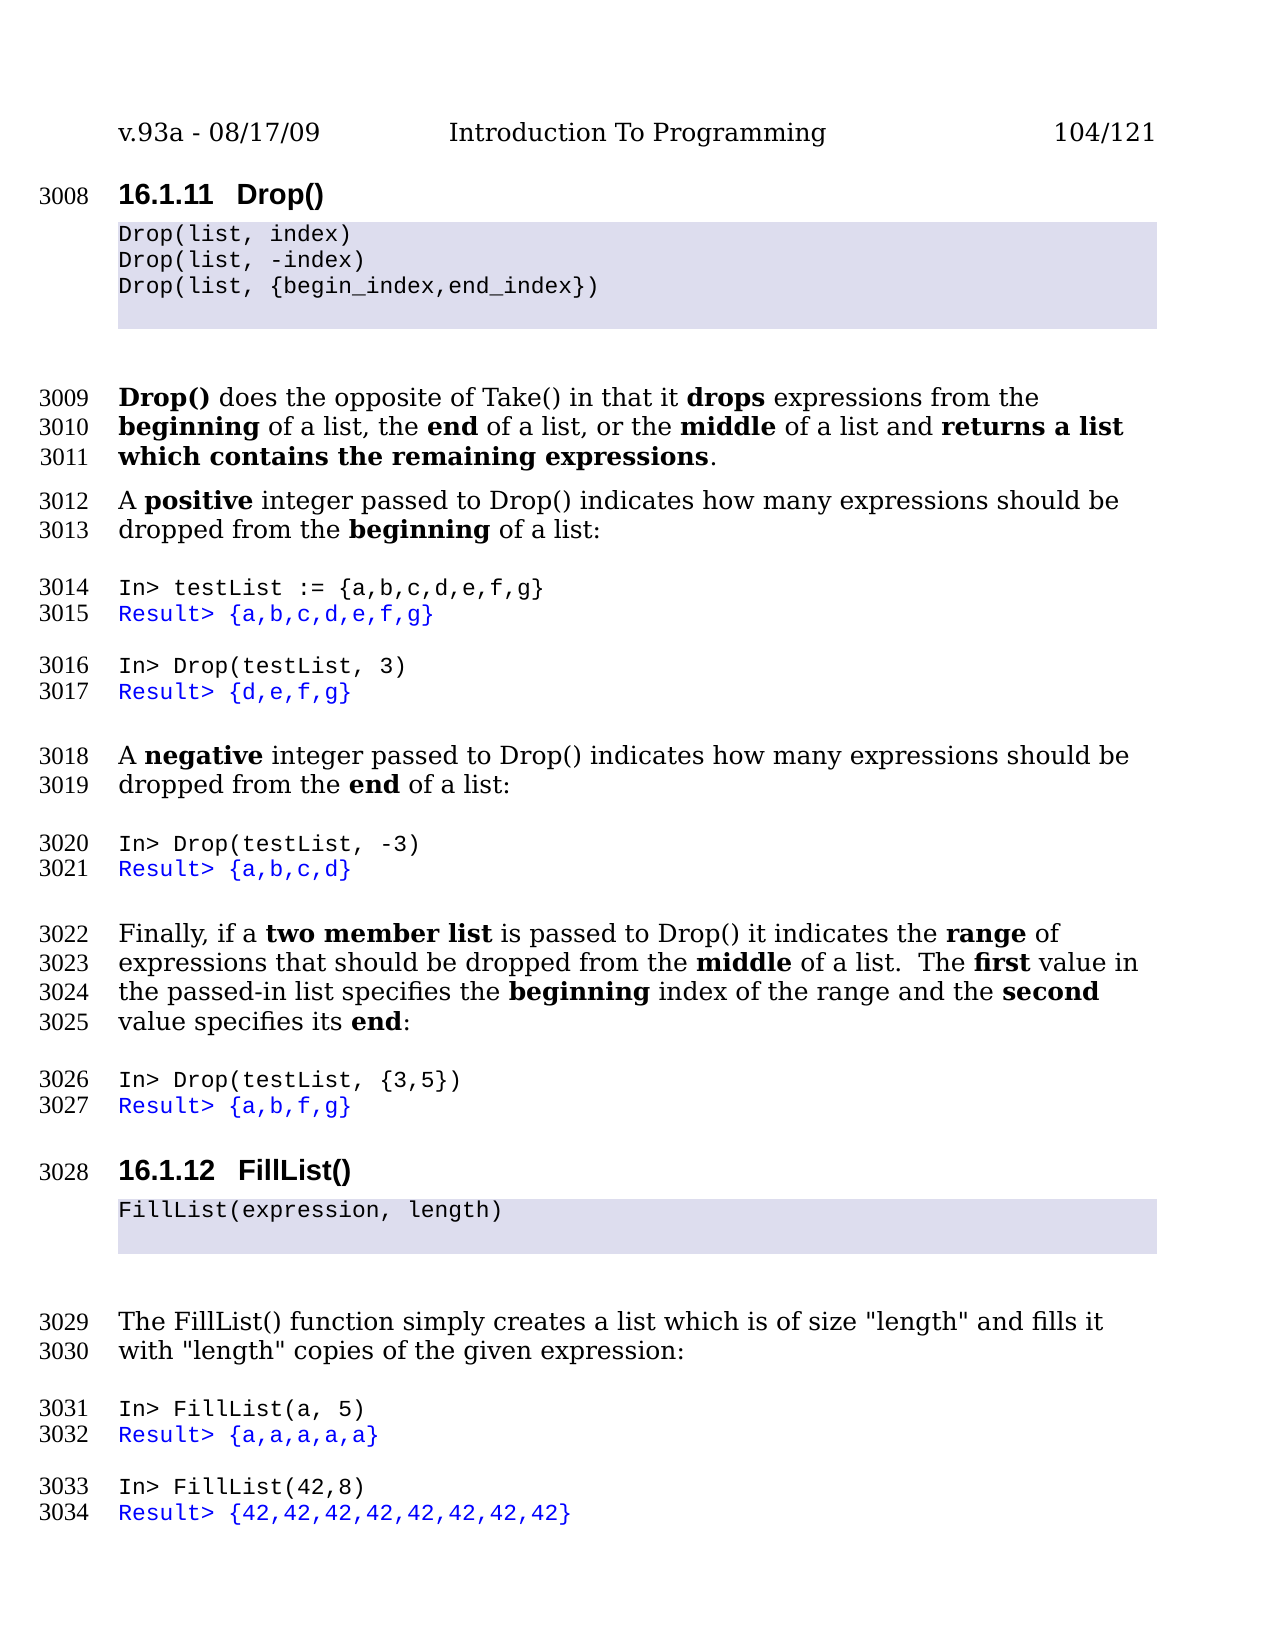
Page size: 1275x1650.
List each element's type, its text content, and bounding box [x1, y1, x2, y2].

text Result> {a,b,f,g} [118, 1094, 1157, 1120]
table_header Drop(list, index) Drop(list, -index) Drop(list, {begin_index,end_index}) [118, 222, 1157, 329]
text Drop() does the opposite of Take() in that it drops expressions from the beginning of a list, the end of a list, or the middle of a list and returns a list which contains the remaining expressions. [118, 383, 1157, 471]
text In> Drop(testList, -3) [118, 832, 1157, 858]
text In> testList := {a,b,c,d,e,f,g} [118, 577, 1157, 602]
text Finally, if a two member list is passed to Drop() it indicates the range of expressions that should be dropped from the middle of a list. The first value in the passed-in list specifies the beginning index of the range and the second value specifies its end: [118, 919, 1157, 1036]
text In> FillList(a, 5) [118, 1397, 1157, 1423]
text A positive integer passed to Drop() indicates how many expressions should be dropped from the beginning of a list: [118, 486, 1157, 544]
text A negative integer passed to Drop() indicates how many expressions should be dropped from the end of a list: [118, 741, 1157, 800]
text Result> {a,b,c,d,e,f,g} [118, 602, 1157, 628]
text Result> {42,42,42,42,42,42,42,42} [118, 1501, 1157, 1527]
text In> Drop(testList, {3,5}) [118, 1068, 1157, 1094]
text In> FillList(42,8) [118, 1475, 1157, 1501]
text Result> {d,e,f,g} [118, 680, 1157, 706]
subtitle FillList() [118, 1153, 1157, 1187]
subtitle Drop() [118, 177, 1157, 210]
text The FillList() function simply creates a list which is of size "length" and fills it with "length" copies of the given expression: [118, 1307, 1157, 1365]
text Result> {a,b,c,d} [118, 858, 1157, 884]
text Result> {a,a,a,a,a} [118, 1423, 1157, 1449]
table_header FillList(expression, length) [118, 1199, 1157, 1254]
text In> Drop(testList, 3) [118, 654, 1157, 680]
